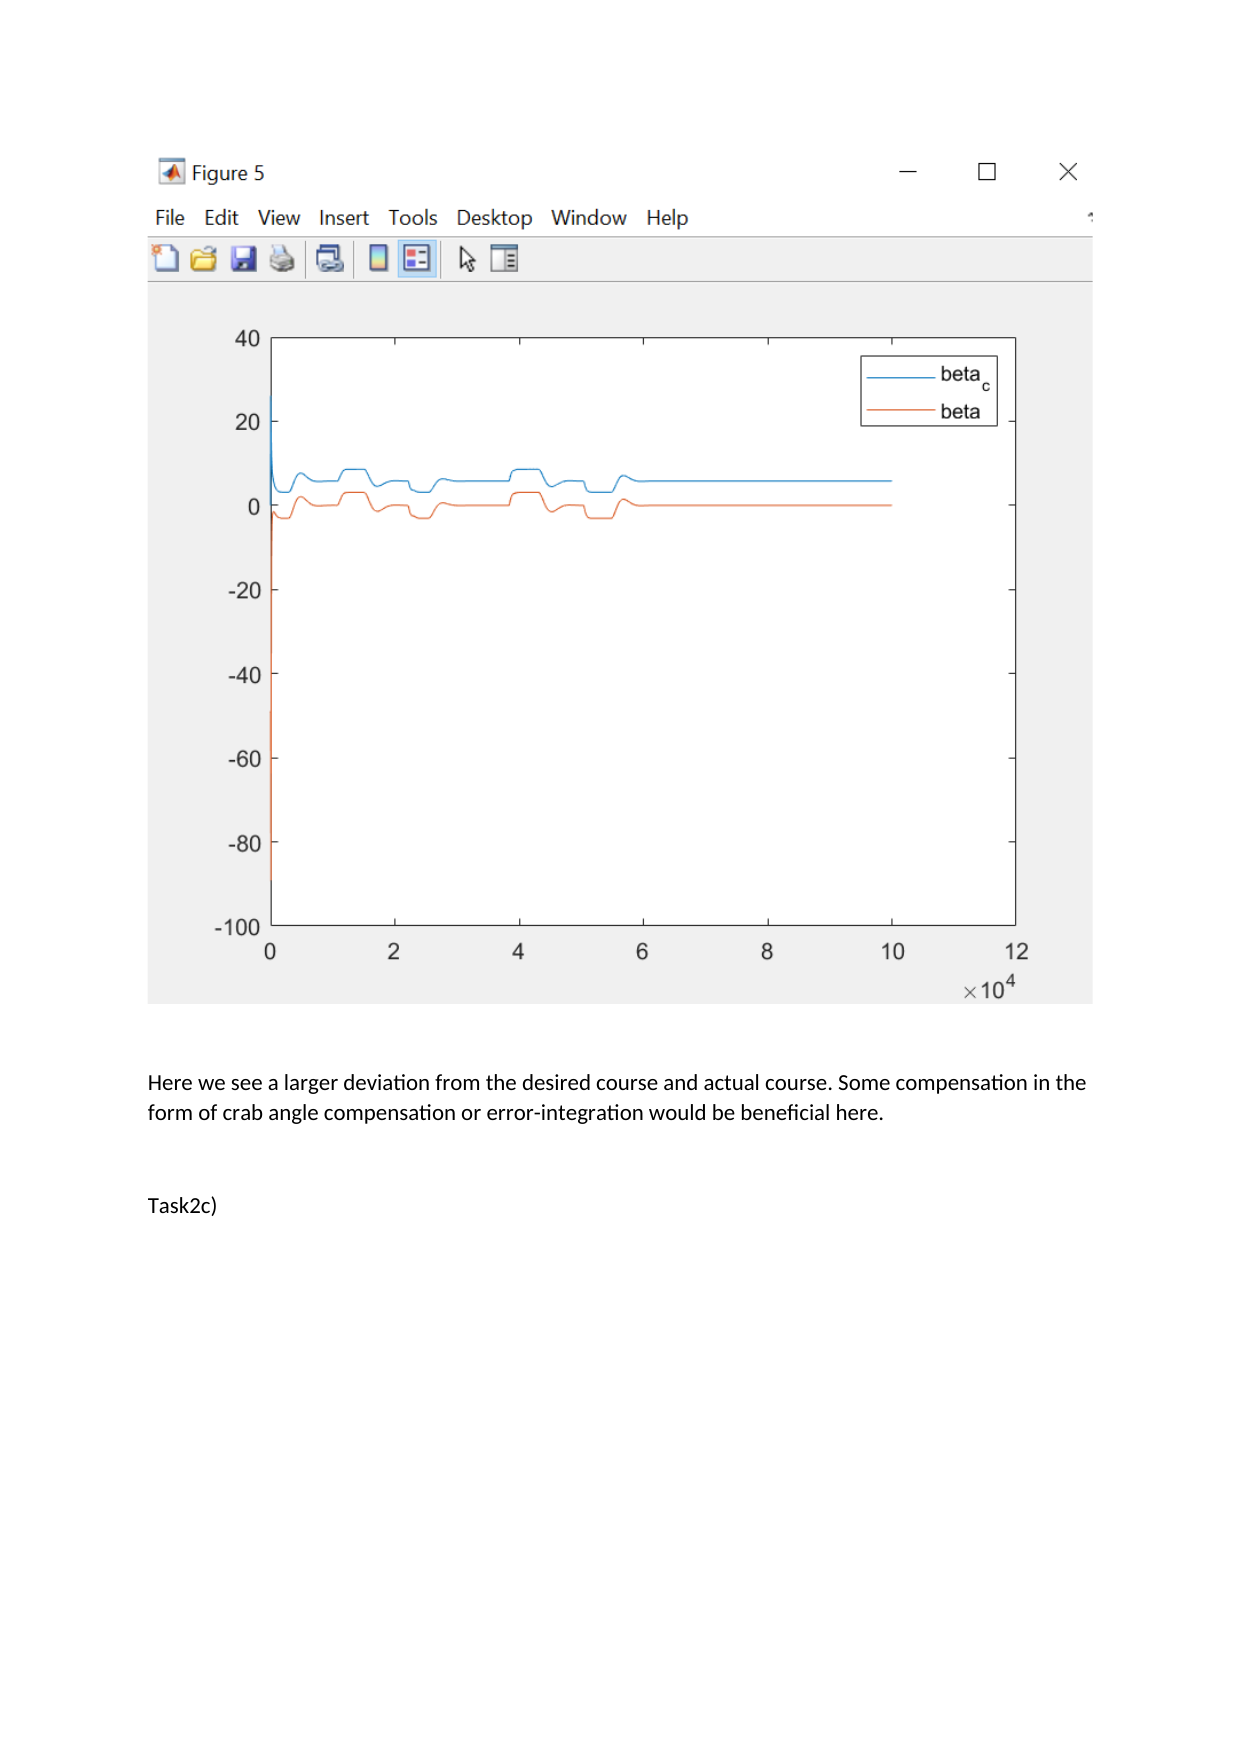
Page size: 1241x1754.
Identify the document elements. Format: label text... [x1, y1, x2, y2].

text Here we see a larger deviation from the desired course and actual course. Some compensation in the form of crab angle compensation or error-integration would be beneficial here. [148, 1068, 1093, 1126]
text Task2c) [148, 1191, 1093, 1219]
